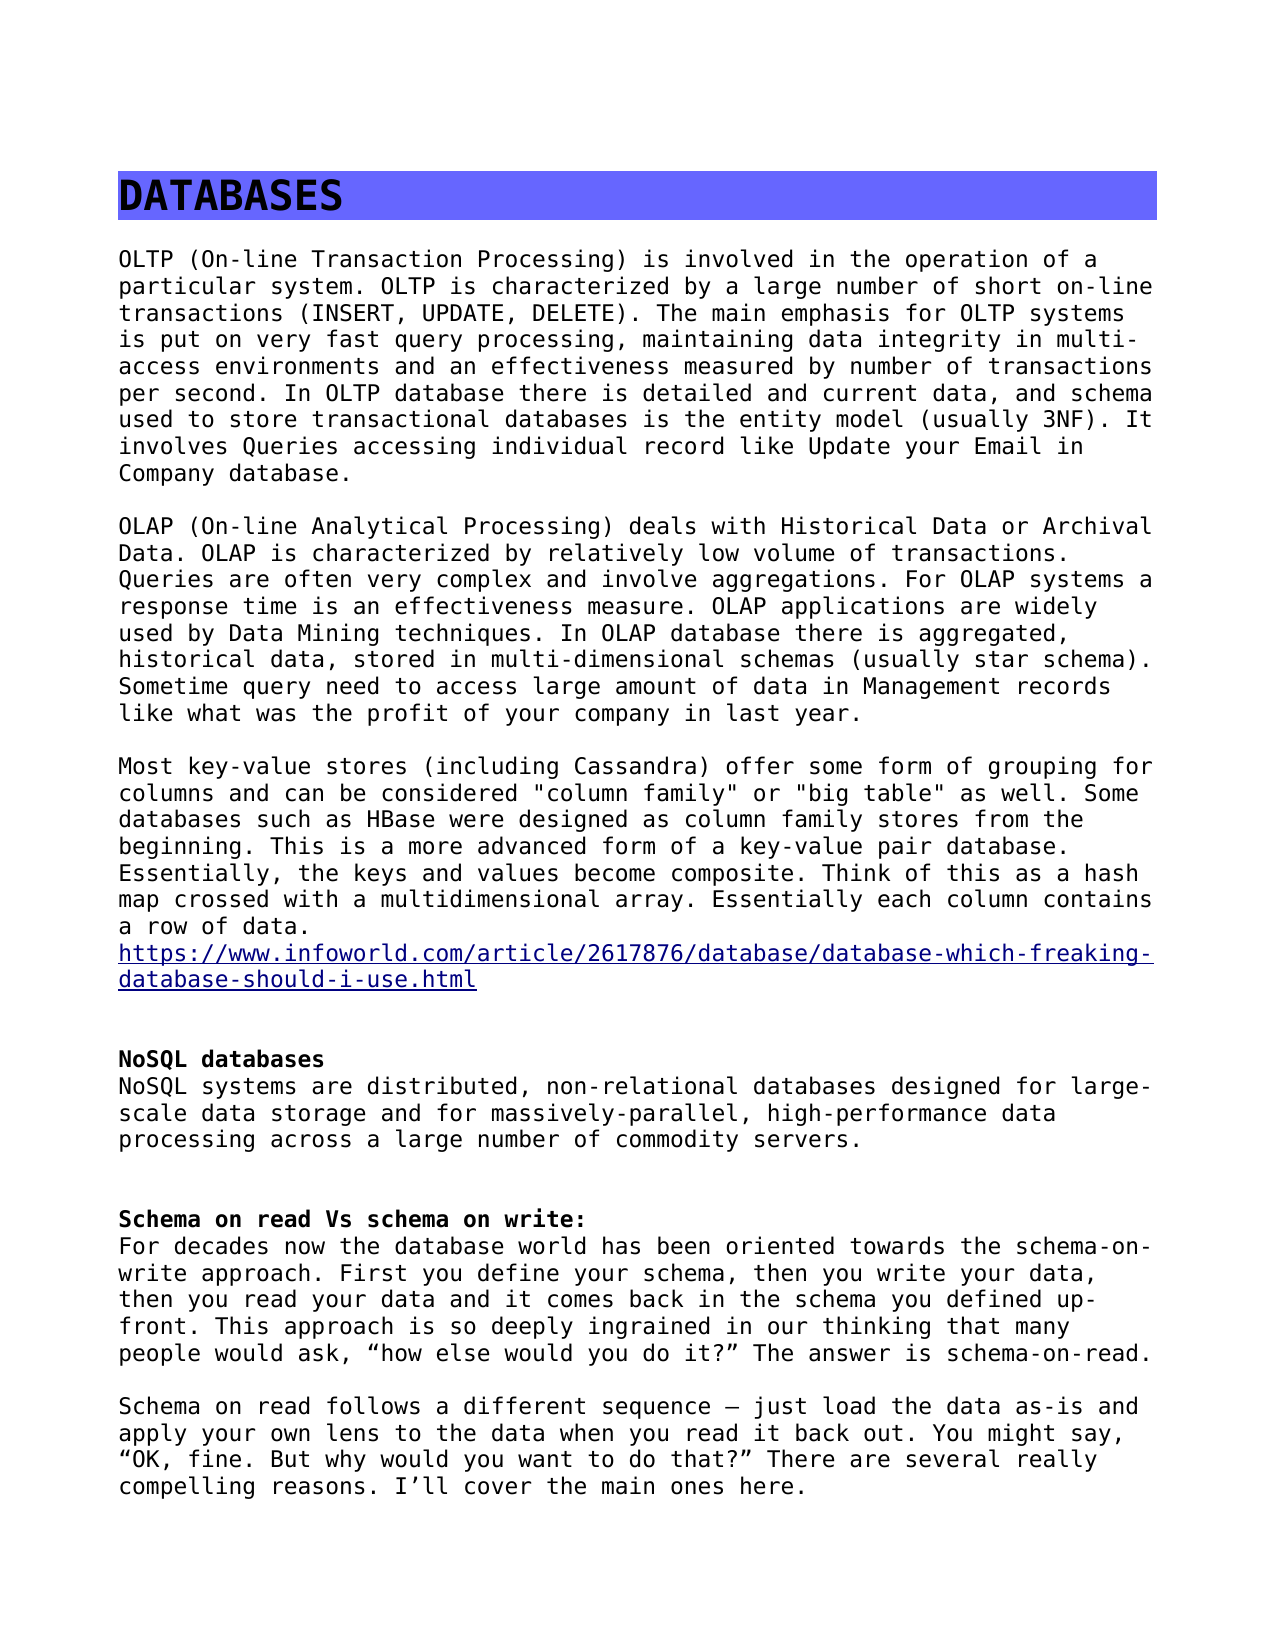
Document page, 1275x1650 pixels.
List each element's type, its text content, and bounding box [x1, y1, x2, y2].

text NoSQL databases [118, 1047, 1157, 1073]
text Most key-value stores (including Cassandra) offer some form of grouping for columns and can be considered "column family" or "big table" as well. Some databases such as HBase were designed as column family stores from the beginning. This is a more advanced form of a key-value pair database. Essentially, the keys and values become composite. Think of this as a hash map crossed with a multidimensional array. Essentially each column contains a row of data. [118, 753, 1157, 940]
text https://www.infoworld.com/article/2617876/database/database-which-freaking-database-should-i-use.html [118, 940, 1157, 993]
text Schema on read follows a different sequence – just load the data as-is and apply your own lens to the data when you read it back out. You might say, “OK, fine. But why would you want to do that?” There are several really compelling reasons. I’ll cover the main ones here. [118, 1393, 1157, 1500]
text Schema on read Vs schema on write: [118, 1207, 1157, 1233]
text OLTP (On-line Transaction Processing) is involved in the operation of a particular system. OLTP is characterized by a large number of short on-line transactions (INSERT, UPDATE, DELETE). The main emphasis for OLTP systems is put on very fast query processing, maintaining data integrity in multi-access environments and an effectiveness measured by number of transactions per second. In OLTP database there is detailed and current data, and schema used to store transactional databases is the entity model (usually 3NF). It involves Queries accessing individual record like Update your Email in Company database. [118, 247, 1157, 487]
text For decades now the database world has been oriented towards the schema-on-write approach. First you define your schema, then you write your data, then you read your data and it comes back in the schema you defined up-front. This approach is so deeply ingrained in our thinking that many people would ask, “how else would you do it?” The answer is schema-on-read. [118, 1233, 1157, 1367]
text OLAP (On-line Analytical Processing) deals with Historical Data or Archival Data. OLAP is characterized by relatively low volume of transactions. Queries are often very complex and involve aggregations. For OLAP systems a response time is an effectiveness measure. OLAP applications are widely used by Data Mining techniques. In OLAP database there is aggregated, historical data, stored in multi-dimensional schemas (usually star schema). Sometime query need to access large amount of data in Management records like what was the profit of your company in last year. [118, 513, 1157, 727]
text NoSQL systems are distributed, non-relational databases designed for large-scale data storage and for massively-parallel, high-performance data processing across a large number of commodity servers. [118, 1073, 1157, 1153]
text DATABASES [118, 171, 1157, 220]
